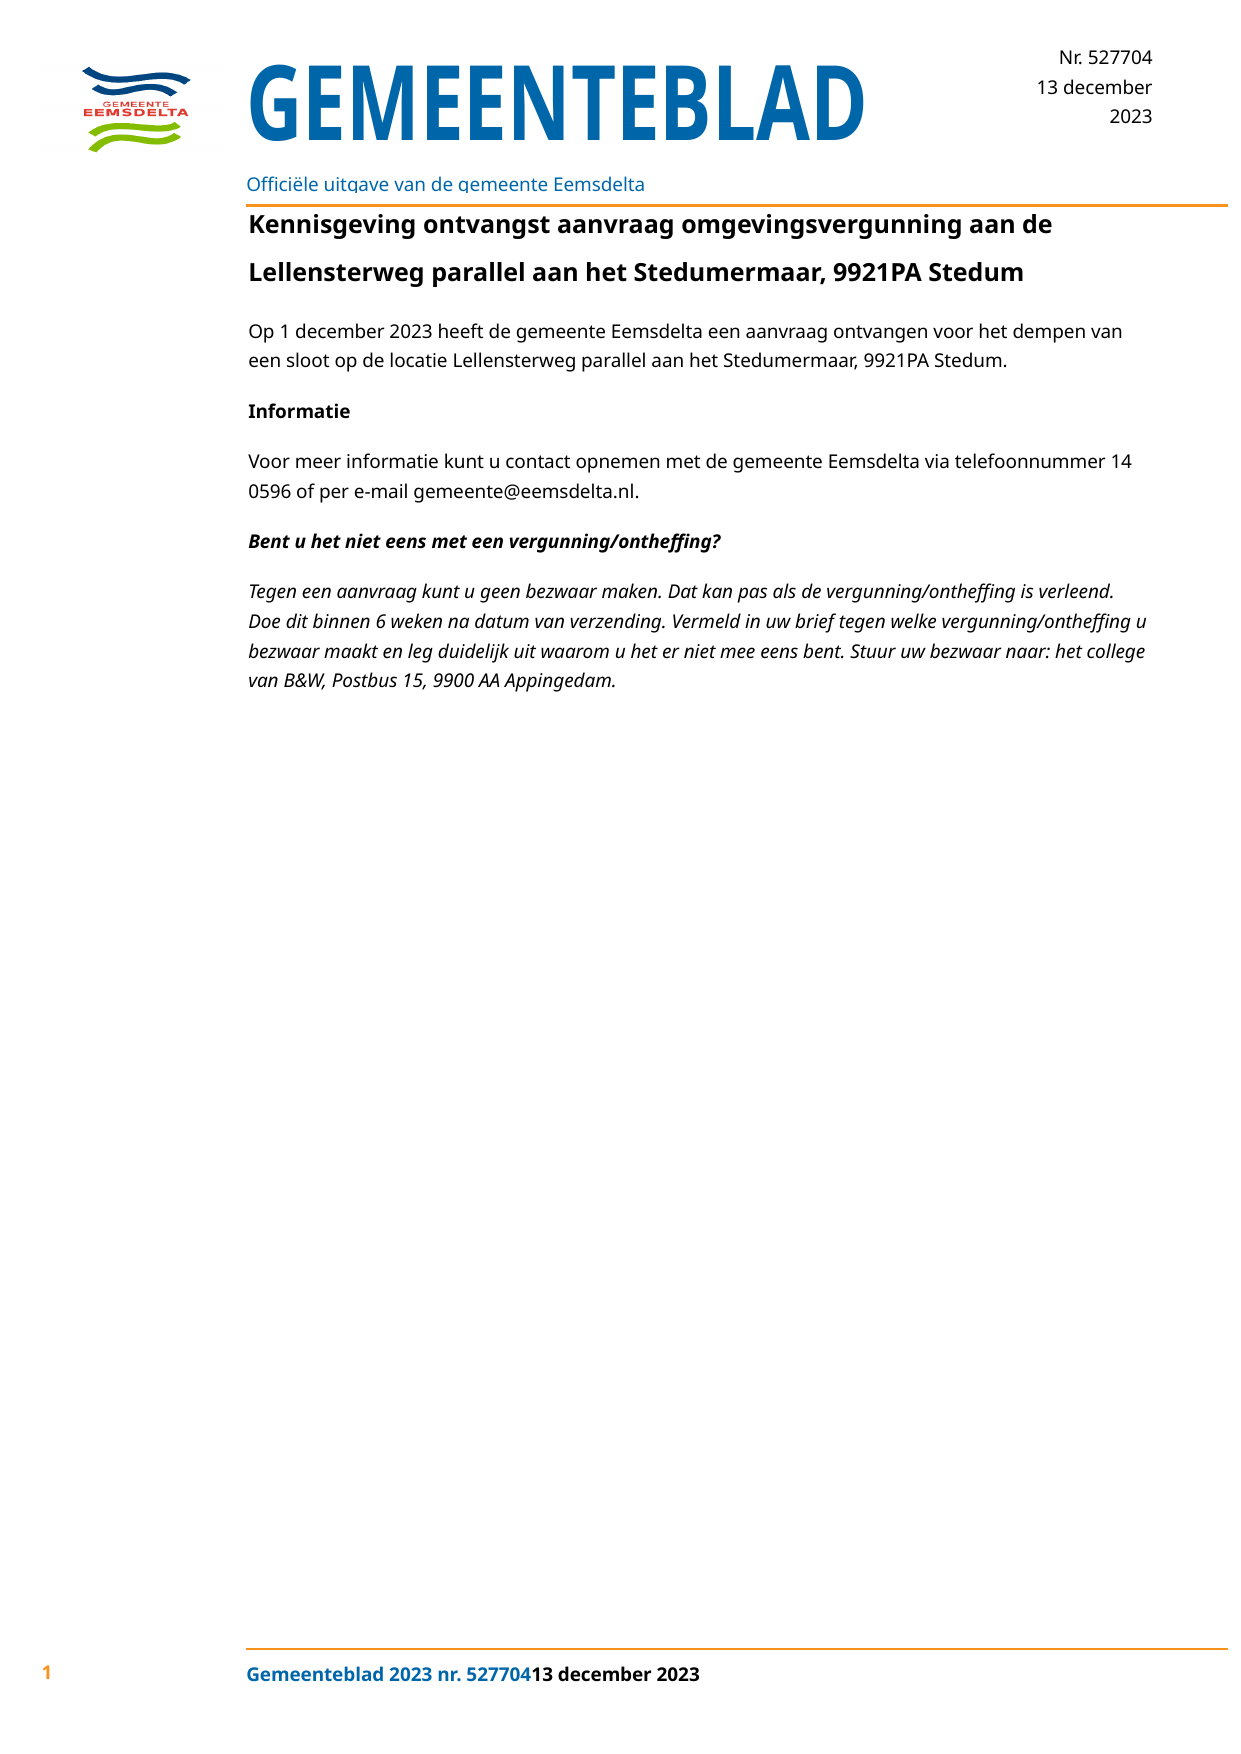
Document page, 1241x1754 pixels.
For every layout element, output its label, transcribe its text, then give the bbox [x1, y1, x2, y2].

text Op 1 december 2023 heeft de gemeente Eemsdelta een aanvraag ontvangen voor het dempen van een sloot op de locatie Lellensterweg parallel aan het Stedumermaar, 9921PA Stedum. [248, 318, 1152, 373]
text Bent u het niet eens met een vergunning/ontheffing? [248, 528, 1152, 554]
picture [41, 47, 231, 172]
text Kennisgeving ontvangst aanvraag omgevingsvergunning aan de Lellensterweg parallel aan het Stedumermaar, 9921PA Stedum [248, 207, 1152, 288]
text Tegen een aanvraag kunt u geen bezwaar maken. Dat kan pas als de vergunning/ontheffing is verleend. Doe dit binnen 6 weken na datum van verzending. Vermeld in uw brief tegen welke vergunning/ontheffing u bezwaar maakt en leg duidelijk uit waarom u het er niet mee eens bent. Stuur uw bezwaar naar: het college van B&W, Postbus 15, 9900 AA Appingedam. [248, 579, 1152, 693]
text Voor meer informatie kunt u contact opnemen met de gemeente Eemsdelta via telefoonnummer 14 0596 of per e-mail gemeente@eemsdelta.nl. [248, 448, 1152, 504]
text Informatie [248, 398, 1152, 424]
